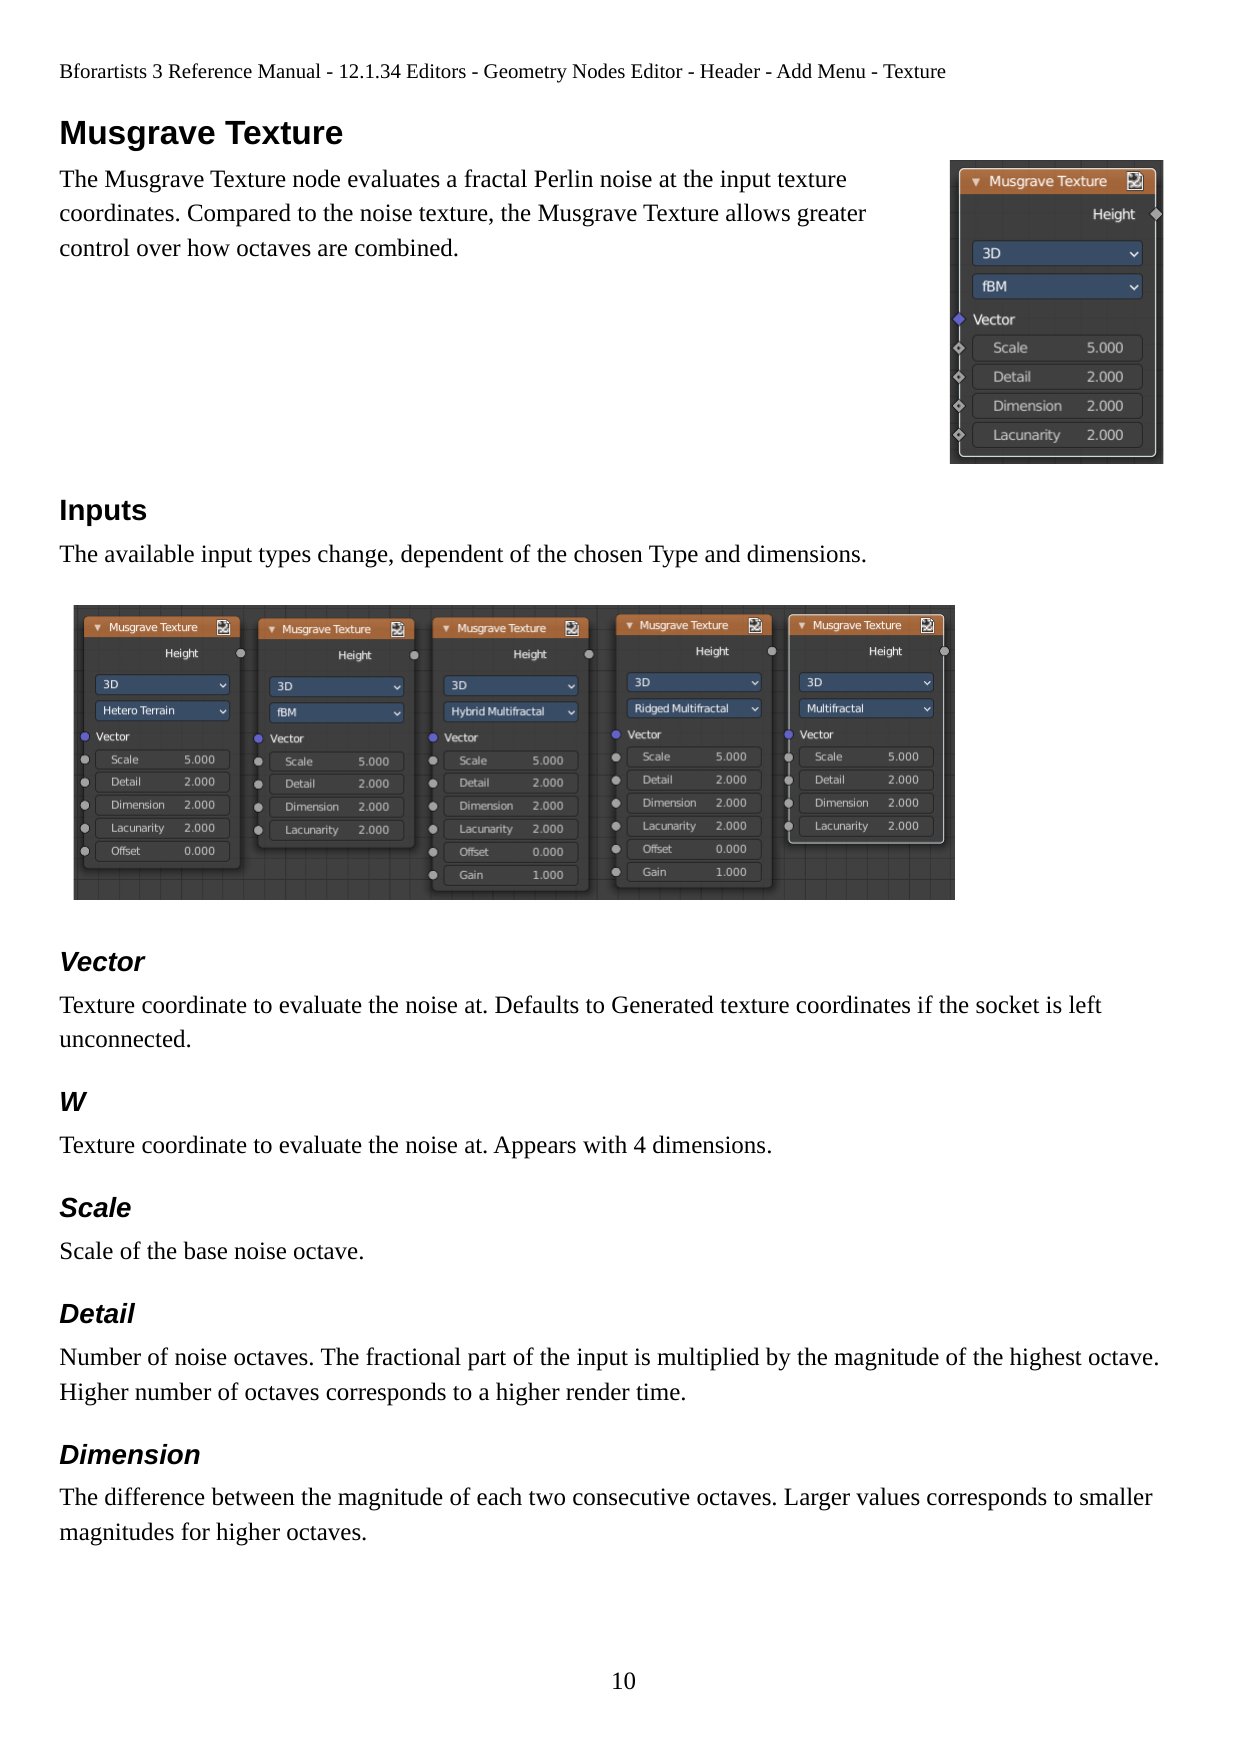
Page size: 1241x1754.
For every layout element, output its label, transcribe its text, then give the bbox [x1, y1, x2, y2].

picture [73, 605, 955, 900]
text The Musgrave Texture node evaluates a fractal Perlin noise at the input texture coordinates. Compared to the noise texture, the Musgrave Texture allows greater control over how octaves are combined. [59, 164, 949, 261]
text Scale of the base noise octave. [59, 1236, 1181, 1265]
subtitle Musgrave Texture [59, 113, 1181, 151]
text Texture coordinate to evaluate the noise at. Appears with 4 dimensions. [59, 1130, 1181, 1159]
text Texture coordinate to evaluate the noise at. Defaults to Generated texture coordinates if the socket is left unconnected. [59, 990, 1181, 1053]
subtitle Vector [59, 945, 1181, 977]
subtitle Scale [59, 1192, 1181, 1224]
text The available input types change, dependent of the chosen Type and dimensions. [59, 539, 1181, 568]
subtitle Inputs [59, 493, 1181, 526]
text Number of noise octaves. The fractional part of the input is multiplied by the magnitude of the highest octave. Higher number of octaves corresponds to a higher render time. [59, 1342, 1181, 1405]
subtitle Dimension [59, 1438, 1181, 1470]
text The difference between the magnitude of each two consecutive octaves. Larger values corresponds to smaller magnitudes for higher octaves. [59, 1482, 1181, 1546]
subtitle W [59, 1086, 1181, 1118]
subtitle Detail [59, 1298, 1181, 1329]
picture [949, 160, 1164, 464]
